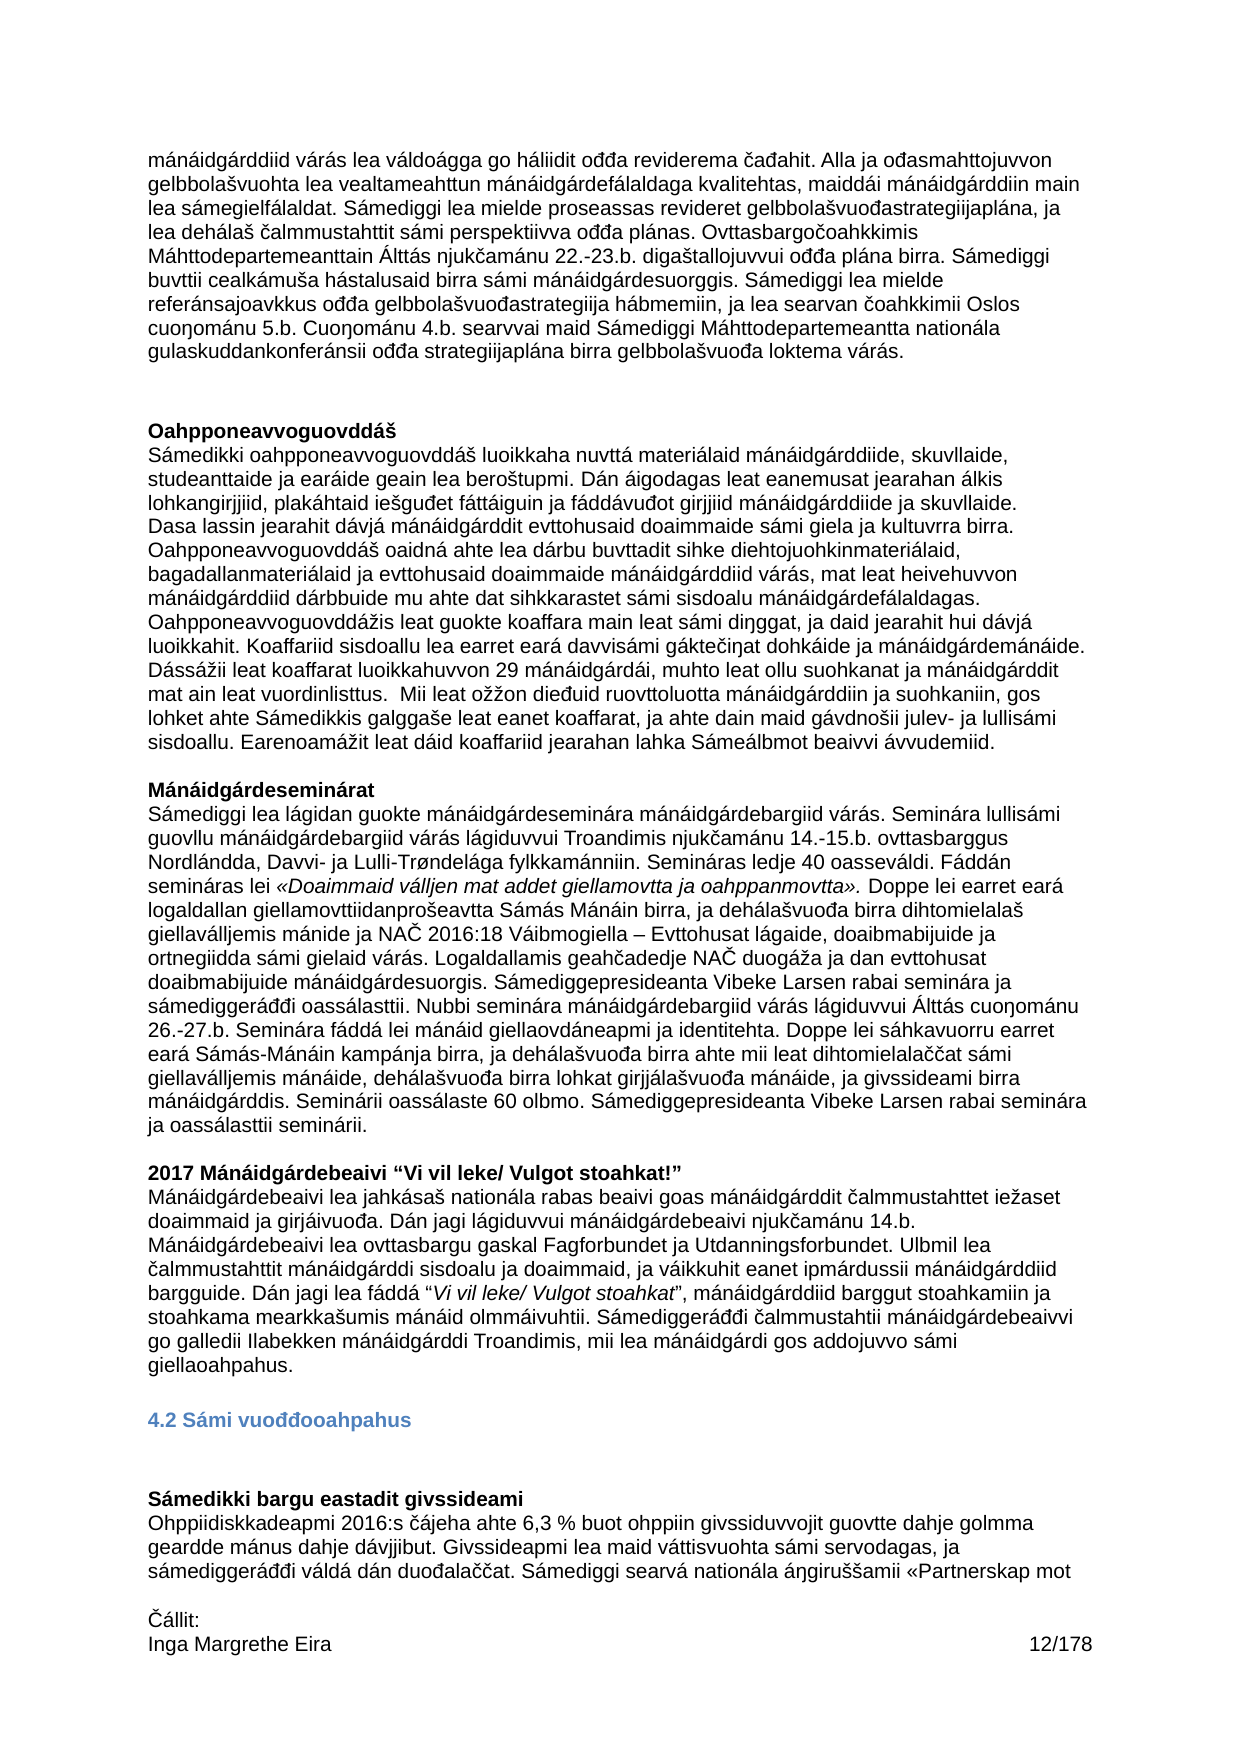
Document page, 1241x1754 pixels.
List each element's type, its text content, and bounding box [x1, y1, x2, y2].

table_header mánáidgárddiid várás lea váldoágga go háliidit ođđa reviderema čađahit. Alla ja ođasmahttojuvvon gelbbolašvuohta lea vealtameahttun mánáidgárdefálaldaga kvalitehtas, maiddái mánáidgárddiin main lea sámegielfálaldat. Sámediggi lea mielde proseassas revideret gelbbolašvuođastrategiijaplána, ja lea dehálaš čalmmustahttit sámi perspektiivva ođđa plánas. Ovttasbargočoahkkimis Máhttodepartemeanttain Álttás njukčamánu 22.-23.b. digaštallojuvvui ođđa plána birra. Sámediggi buvttii cealkámuša hástalusaid birra sámi mánáidgárdesuorggis. Sámediggi lea mielde referánsajoavkkus ođđa gelbbolašvuođastrategiija hábmemiin, ja lea searvan čoahkkimii Oslos cuoŋománu 5.b. Cuoŋománu 4.b. searvvai maid Sámediggi Máhttodepartemeantta nationála gulaskuddankonferánsii ođđa strategiijaplána birra gelbbolašvuođa loktema várás. Oahpponeavvoguovddáš Sámedikki oahpponeavvoguovddáš luoikkaha nuvttá materiálaid mánáidgárddiide, skuvllaide, studeanttaide ja earáide geain lea beroštupmi. Dán áigodagas leat eanemusat jearahan álkis lohkangirjjiid, plakáhtaid iešguđet fáttáiguin ja fáddávuđot girjjiid mánáidgárddiide ja skuvllaide. Dasa lassin jearahit dávjá mánáidgárddit evttohusaid doaimmaide sámi giela ja kultuvrra birra. Oahpponeavvoguovddáš oaidná ahte lea dárbu buvttadit sihke diehtojuohkinmateriálaid, bagadallanmateriálaid ja evttohusaid doaimmaide mánáidgárddiid várás, mat leat heivehuvvon mánáidgárddiid dárbbuide mu ahte dat sihkkarastet sámi sisdoalu mánáidgárdefálaldagas. Oahpponeavvoguovddážis leat guokte koaffara main leat sámi diŋggat, ja daid jearahit hui dávjá luoikkahit. Koaffariid sisdoallu lea earret eará davvisámi gáktečiŋat dohkáide ja mánáidgárdemánáide. Dássážii leat koaffarat luoikkahuvvon 29 mánáidgárdái, muhto leat ollu suohkanat ja mánáidgárddit mat ain leat vuordinlisttus. Mii leat ožžon dieđuid ruovttoluotta mánáidgárddiin ja suohkaniin, gos lohket ahte Sámedikkis galggaše leat eanet koaffarat, ja ahte dain maid gávdnošii julev- ja lullisámi sisdoallu. Earenoamážit leat dáid koaffariid jearahan lahka Sámeálbmot beaivvi ávvudemiid. Mánáidgárdeseminárat Sámediggi lea lágidan guokte mánáidgárdeseminára mánáidgárdebargiid várás. Seminára lullisámi guovllu mánáidgárdebargiid várás lágiduvvui Troandimis njukčamánu 14.-15.b. ovttasbarggus Nordlándda, Davvi- ja Lulli-Trøndelága fylkkamánniin. Semináras ledje 40 oasseváldi. Fáddán semináras lei «Doaimmaid válljen mat addet giellamovtta ja oahppanmovtta». Doppe lei earret eará logaldallan giellamovttiidanprošeavtta Sámás Mánáin birra, ja dehálašvuođa birra dihtomielalaš giellaválljemis mánide ja NAČ 2016:18 Váibmogiella – Evttohusat lágaide, doaibmabijuide ja ortnegiidda sámi gielaid várás. Logaldallamis geahčadedje NAČ duogáža ja dan evttohusat doaibmabijuide mánáidgárdesuorgis. Sámediggepresideanta Vibeke Larsen rabai seminára ja sámediggeráđđi oassálasttii. Nubbi seminára mánáidgárdebargiid várás lágiduvvui Álttás cuoŋománu 26.-27.b. Seminára fáddá lei mánáid giellaovdáneapmi ja identitehta. Doppe lei sáhkavuorru earret eará Sámás-Mánáin kampánja birra, ja dehálašvuođa birra ahte mii leat dihtomielalaččat sámi giellaválljemis mánáide, dehálašvuođa birra lohkat girjjálašvuođa mánáide, ja givssideami birra mánáidgárddis. Seminárii oassálaste 60 olbmo. Sámediggepresideanta Vibeke Larsen rabai seminára ja oassálasttii seminárii. 2017 Mánáidgárdebeaivi “Vi vil leke/ Vulgot stoahkat!” Mánáidgárdebeaivi lea jahkásaš nationála rabas beaivi goas mánáidgárddit čalmmustahttet iežaset doaimmaid ja girjáivuođa. Dán jagi lágiduvvui mánáidgárdebeaivi njukčamánu 14.b. Mánáidgárdebeaivi lea ovttasbargu gaskal Fagforbundet ja Utdanningsforbundet. Ulbmil lea čalmmustahttit mánáidgárddi sisdoalu ja doaimmaid, ja váikkuhit eanet ipmárdussii mánáidgárddiid bargguide. Dán jagi lea fáddá “Vi vil leke/ Vulgot stoahkat”, mánáidgárddiid barggut stoahkamiin ja stoahkama mearkkašumis mánáid olmmáivuhtii. Sámediggeráđđi čalmmustahtii mánáidgárdebeaivvi go galledii Ilabekken mánáidgárddi Troandimis, mii lea mánáidgárdi gos addojuvvo sámi giellaoahpahus. 4.2 Sámi vuođđooahpahus Sámedikki bargu eastadit givssideami Ohppiidiskkadeapmi 2016:s čájeha ahte 6,3 % buot ohppiin givssiduvvojit guovtte dahje golmma geardde mánus dahje dávjjibut. Givssideapmi lea maid váttisvuohta sámi servodagas, ja sámediggeráđđi váldá dán duođalaččat. Sámediggi searvá nationála áŋgiruššamii «Partnerskap mot [136, 148, 1104, 1583]
